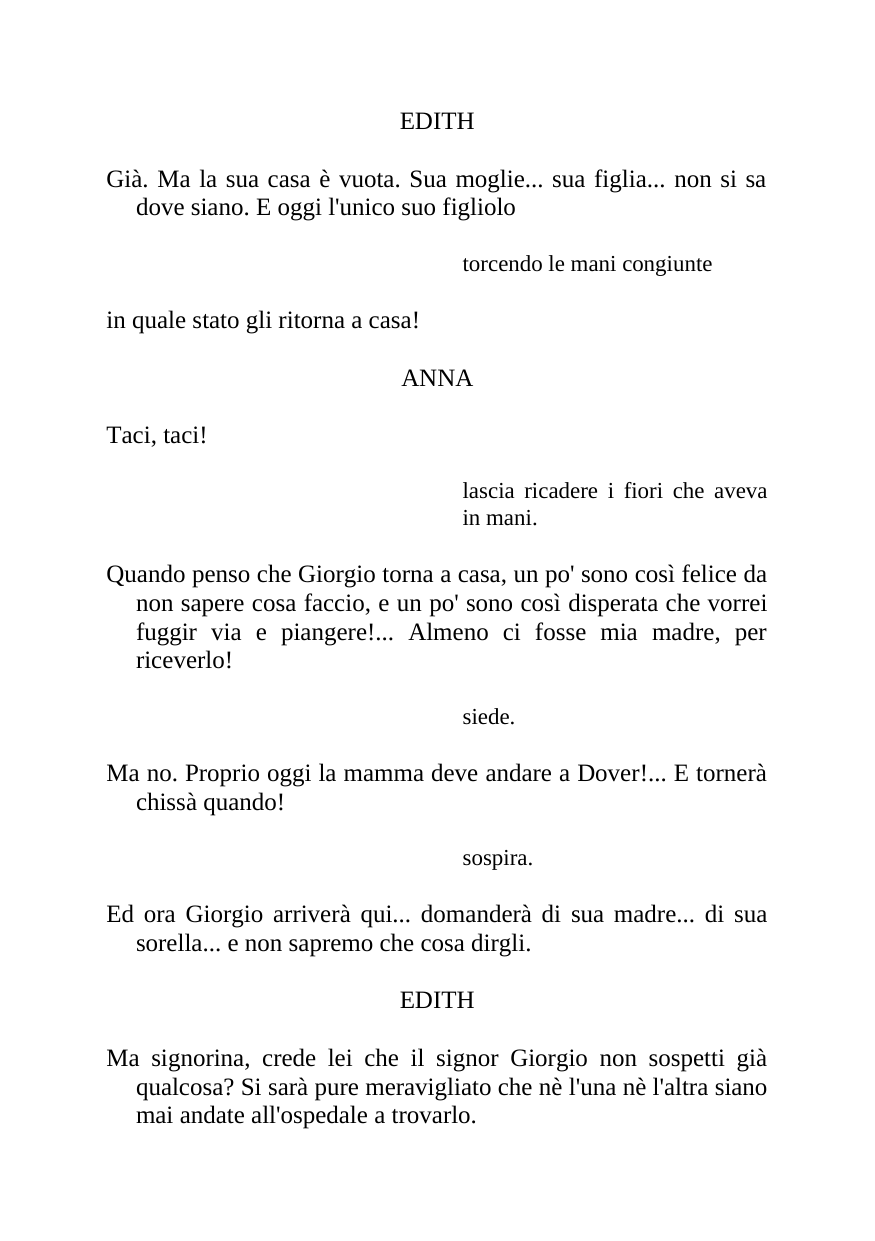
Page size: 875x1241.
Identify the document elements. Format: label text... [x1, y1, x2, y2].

text torcendo le mani congiunte [462, 250, 768, 276]
text Quando penso che Giorgio torna a casa, un po' sono così felice da non sapere cosa faccio, e un po' sono così disperata che vorrei fuggir via e piangere!... Almeno ci fosse mia madre, per riceverlo! [106, 559, 768, 674]
text ANNA [106, 363, 768, 391]
text sospira. [462, 844, 768, 871]
text Taci, taci! [106, 420, 768, 449]
text lascia ricadere i fiori che aveva in mani. [462, 478, 768, 530]
text Ma signorina, crede lei che il signor Giorgio non sospetti già qualcosa? Si sarà pure meravigliato che nè l'una nè l'altra siano mai andate all'ospedale a trovarlo. [106, 1043, 768, 1129]
text Ed ora Giorgio arriverà qui... domanderà di sua madre... di sua sorella... e non sapremo che cosa dirgli. [106, 899, 768, 957]
text EDITH [106, 106, 768, 135]
text EDITH [106, 986, 768, 1014]
text in quale stato gli ritorna a casa! [106, 305, 768, 334]
text siede. [462, 703, 768, 729]
text Ma no. Proprio oggi la mamma deve andare a Dover!... E tornerà chissà quando! [106, 758, 768, 815]
text Già. Ma la sua casa è vuota. Sua moglie... sua figlia... non si sa dove siano. E oggi l'unico suo figliolo [106, 164, 768, 221]
